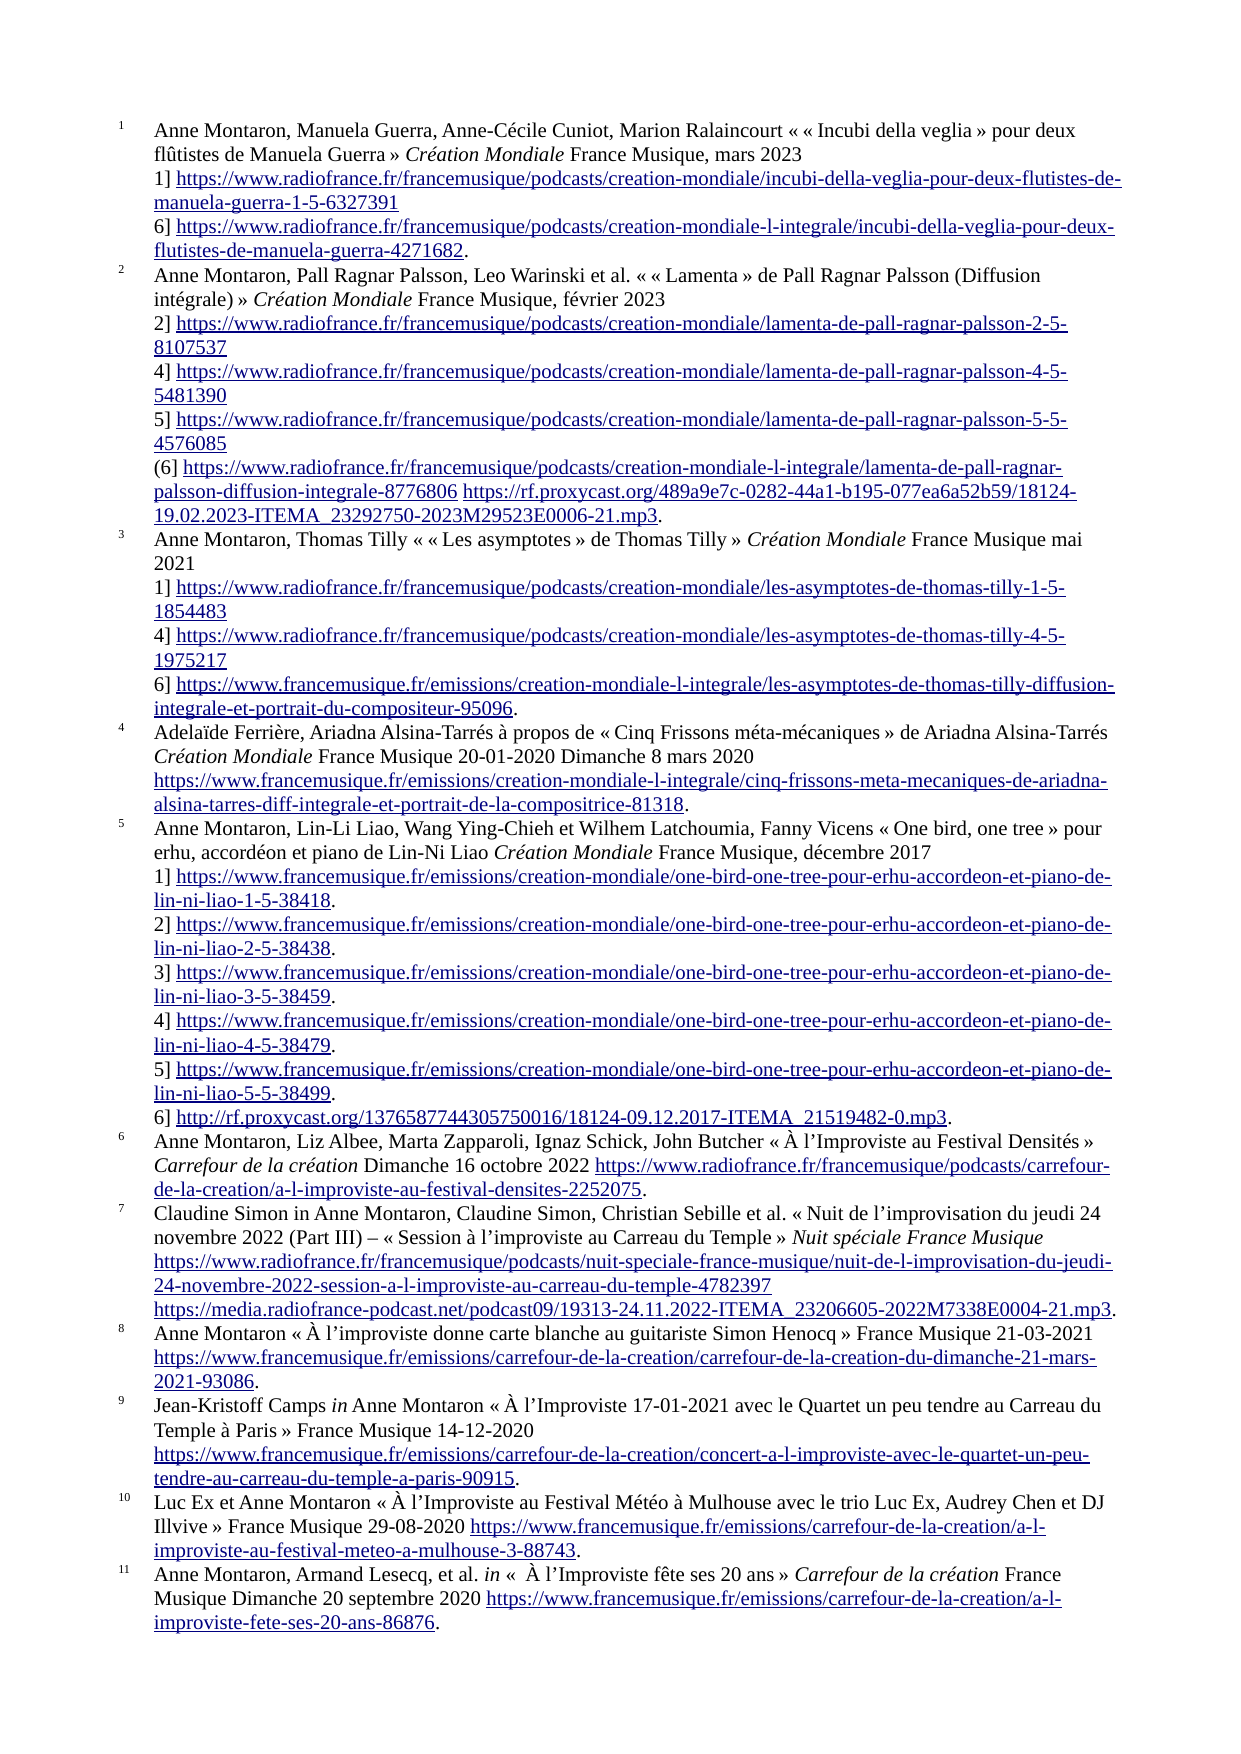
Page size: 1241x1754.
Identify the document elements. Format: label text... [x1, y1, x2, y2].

text Luc Ex et Anne Montaron « À l’Improviste au Festival Météo à Mulhouse avec le trio Luc Ex, Audrey Chen et DJ Illvive » France Musique 29-08-2020 https://www.francemusique.fr/emissions/carrefour-de-la-creation/a-l-improviste-au-festival-meteo-a-mulhouse-3-88743. [118, 1490, 1122, 1562]
text Claudine Simon in Anne Montaron, Claudine Simon, Christian Sebille et al. « Nuit de l’improvisation du jeudi 24 novembre 2022 (Part III) – « Session à l’improviste au Carreau du Temple » Nuit spéciale France Musique https://www.radiofrance.fr/francemusique/podcasts/nuit-speciale-france-musique/nuit-de-l-improvisation-du-jeudi-24-novembre-2022-session-a-l-improviste-au-carreau-du-temple-4782397 https://media.radiofrance-podcast.net/podcast09/19313-24.11.2022-ITEMA_23206605-2022M7338E0004-21.mp3. [118, 1201, 1122, 1321]
text Anne Montaron, Manuela Guerra, Anne-Cécile Cuniot, Marion Ralaincourt « « Incubi della veglia » pour deux flûtistes de Manuela Guerra » Création Mondiale France Musique, mars 2023 1] https://www.radiofrance.fr/francemusique/podcasts/creation-mondiale/incubi-della-veglia-pour-deux-flutistes-de-manuela-guerra-1-5-6327391 6] https://www.radiofrance.fr/francemusique/podcasts/creation-mondiale-l-integrale/incubi-della-veglia-pour-deux-flutistes-de-manuela-guerra-4271682. [118, 118, 1122, 262]
text Anne Montaron, Thomas Tilly « « Les asymptotes » de Thomas Tilly » Création Mondiale France Musique mai 2021 1] https://www.radiofrance.fr/francemusique/podcasts/creation-mondiale/les-asymptotes-de-thomas-tilly-1-5-1854483 4] https://www.radiofrance.fr/francemusique/podcasts/creation-mondiale/les-asymptotes-de-thomas-tilly-4-5-1975217 6] https://www.francemusique.fr/emissions/creation-mondiale-l-integrale/les-asymptotes-de-thomas-tilly-diffusion-integrale-et-portrait-du-compositeur-95096. [118, 527, 1122, 720]
text Anne Montaron, Armand Lesecq, et al. in « À l’Improviste fête ses 20 ans » Carrefour de la création France Musique Dimanche 20 septembre 2020 https://www.francemusique.fr/emissions/carrefour-de-la-creation/a-l-improviste-fete-ses-20-ans-86876. [118, 1562, 1122, 1634]
text Anne Montaron, Pall Ragnar Palsson, Leo Warinski et al. « « Lamenta » de Pall Ragnar Palsson (Diffusion intégrale) » Création Mondiale France Musique, février 2023 2] https://www.radiofrance.fr/francemusique/podcasts/creation-mondiale/lamenta-de-pall-ragnar-palsson-2-5-8107537 4] https://www.radiofrance.fr/francemusique/podcasts/creation-mondiale/lamenta-de-pall-ragnar-palsson-4-5-5481390 5] https://www.radiofrance.fr/francemusique/podcasts/creation-mondiale/lamenta-de-pall-ragnar-palsson-5-5-4576085 (6] https://www.radiofrance.fr/francemusique/podcasts/creation-mondiale-l-integrale/lamenta-de-pall-ragnar-palsson-diffusion-integrale-8776806 https://rf.proxycast.org/489a9e7c-0282-44a1-b195-077ea6a52b59/18124-19.02.2023-ITEMA_23292750-2023M29523E0006-21.mp3. [118, 262, 1122, 527]
text Anne Montaron « À l’improviste donne carte blanche au guitariste Simon Henocq » France Musique 21-03-2021 https://www.francemusique.fr/emissions/carrefour-de-la-creation/carrefour-de-la-creation-du-dimanche-21-mars-2021-93086. [118, 1321, 1122, 1393]
text Anne Montaron, Lin-Li Liao, Wang Ying-Chieh et Wilhem Latchoumia, Fanny Vicens « One bird, one tree » pour erhu, accordéon et piano de Lin-Ni Liao Création Mondiale France Musique, décembre 2017 1] https://www.francemusique.fr/emissions/creation-mondiale/one-bird-one-tree-pour-erhu-accordeon-et-piano-de-lin-ni-liao-1-5-38418. 2] https://www.francemusique.fr/emissions/creation-mondiale/one-bird-one-tree-pour-erhu-accordeon-et-piano-de-lin-ni-liao-2-5-38438. 3] https://www.francemusique.fr/emissions/creation-mondiale/one-bird-one-tree-pour-erhu-accordeon-et-piano-de-lin-ni-liao-3-5-38459. 4] https://www.francemusique.fr/emissions/creation-mondiale/one-bird-one-tree-pour-erhu-accordeon-et-piano-de-lin-ni-liao-4-5-38479. 5] https://www.francemusique.fr/emissions/creation-mondiale/one-bird-one-tree-pour-erhu-accordeon-et-piano-de-lin-ni-liao-5-5-38499. 6] http://rf.proxycast.org/1376587744305750016/18124-09.12.2017-ITEMA_21519482-0.mp3. [118, 816, 1122, 1129]
text Anne Montaron, Liz Albee, Marta Zapparoli, Ignaz Schick, John Butcher « À l’Improviste au Festival Densités » Carrefour de la création Dimanche 16 octobre 2022 https://www.radiofrance.fr/francemusique/podcasts/carrefour-de-la-creation/a-l-improviste-au-festival-densites-2252075. [118, 1129, 1122, 1201]
text Adelaïde Ferrière, Ariadna Alsina-Tarrés à propos de « Cinq Frissons méta-mécaniques » de Ariadna Alsina-Tarrés Création Mondiale France Musique 20-01-2020 Dimanche 8 mars 2020 https://www.francemusique.fr/emissions/creation-mondiale-l-integrale/cinq-frissons-meta-mecaniques-de-ariadna-alsina-tarres-diff-integrale-et-portrait-de-la-compositrice-81318. [118, 720, 1122, 816]
text Jean-Kristoff Camps in Anne Montaron « À l’Improviste 17-01-2021 avec le Quartet un peu tendre au Carreau du Temple à Paris » France Musique 14-12-2020 https://www.francemusique.fr/emissions/carrefour-de-la-creation/concert-a-l-improviste-avec-le-quartet-un-peu-tendre-au-carreau-du-temple-a-paris-90915. [118, 1393, 1122, 1490]
